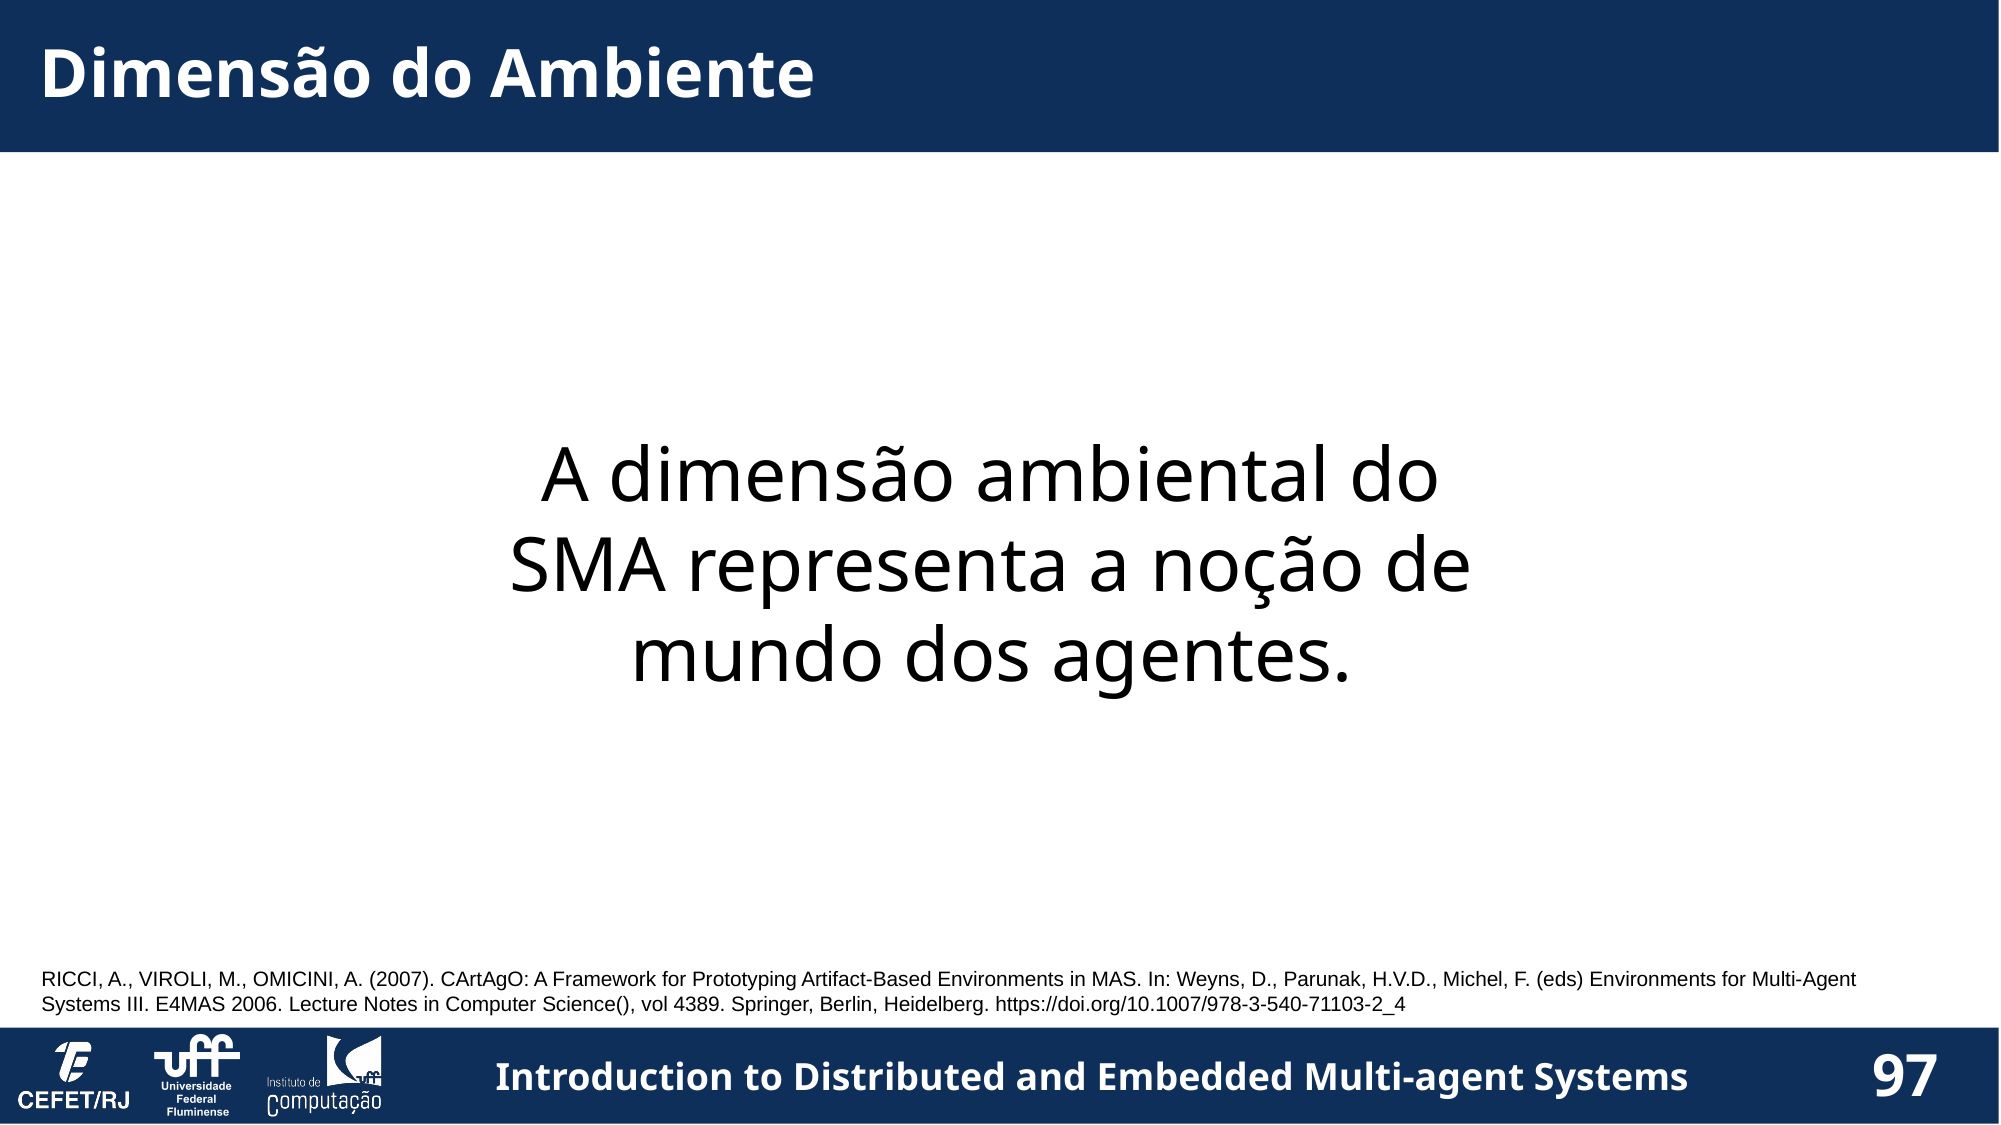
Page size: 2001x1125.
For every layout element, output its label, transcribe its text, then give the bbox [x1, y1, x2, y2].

text_box A dimensão ambiental do SMA representa a noção de mundo dos agentes. [490, 419, 1494, 705]
picture [18, 1021, 129, 1125]
picture [265, 1033, 383, 1117]
text_box RICCI, A., VIROLI, M., OMICINI, A. (2007). CArtAgO: A Framework for Prototyping Artifact-Based Environments in MAS. In: Weyns, D., Parunak, H.V.D., Michel, F. (eds) Environments for Multi-Agent Systems III. E4MAS 2006. Lecture Notes in Computer Science(), vol 4389. Springer, Berlin, Heidelberg. https://doi.org/10.1007/978-3-540-71103-2_4 [26, 958, 1946, 1024]
picture [153, 1033, 241, 1121]
text_box Dimensão do Ambiente [25, 23, 1999, 119]
